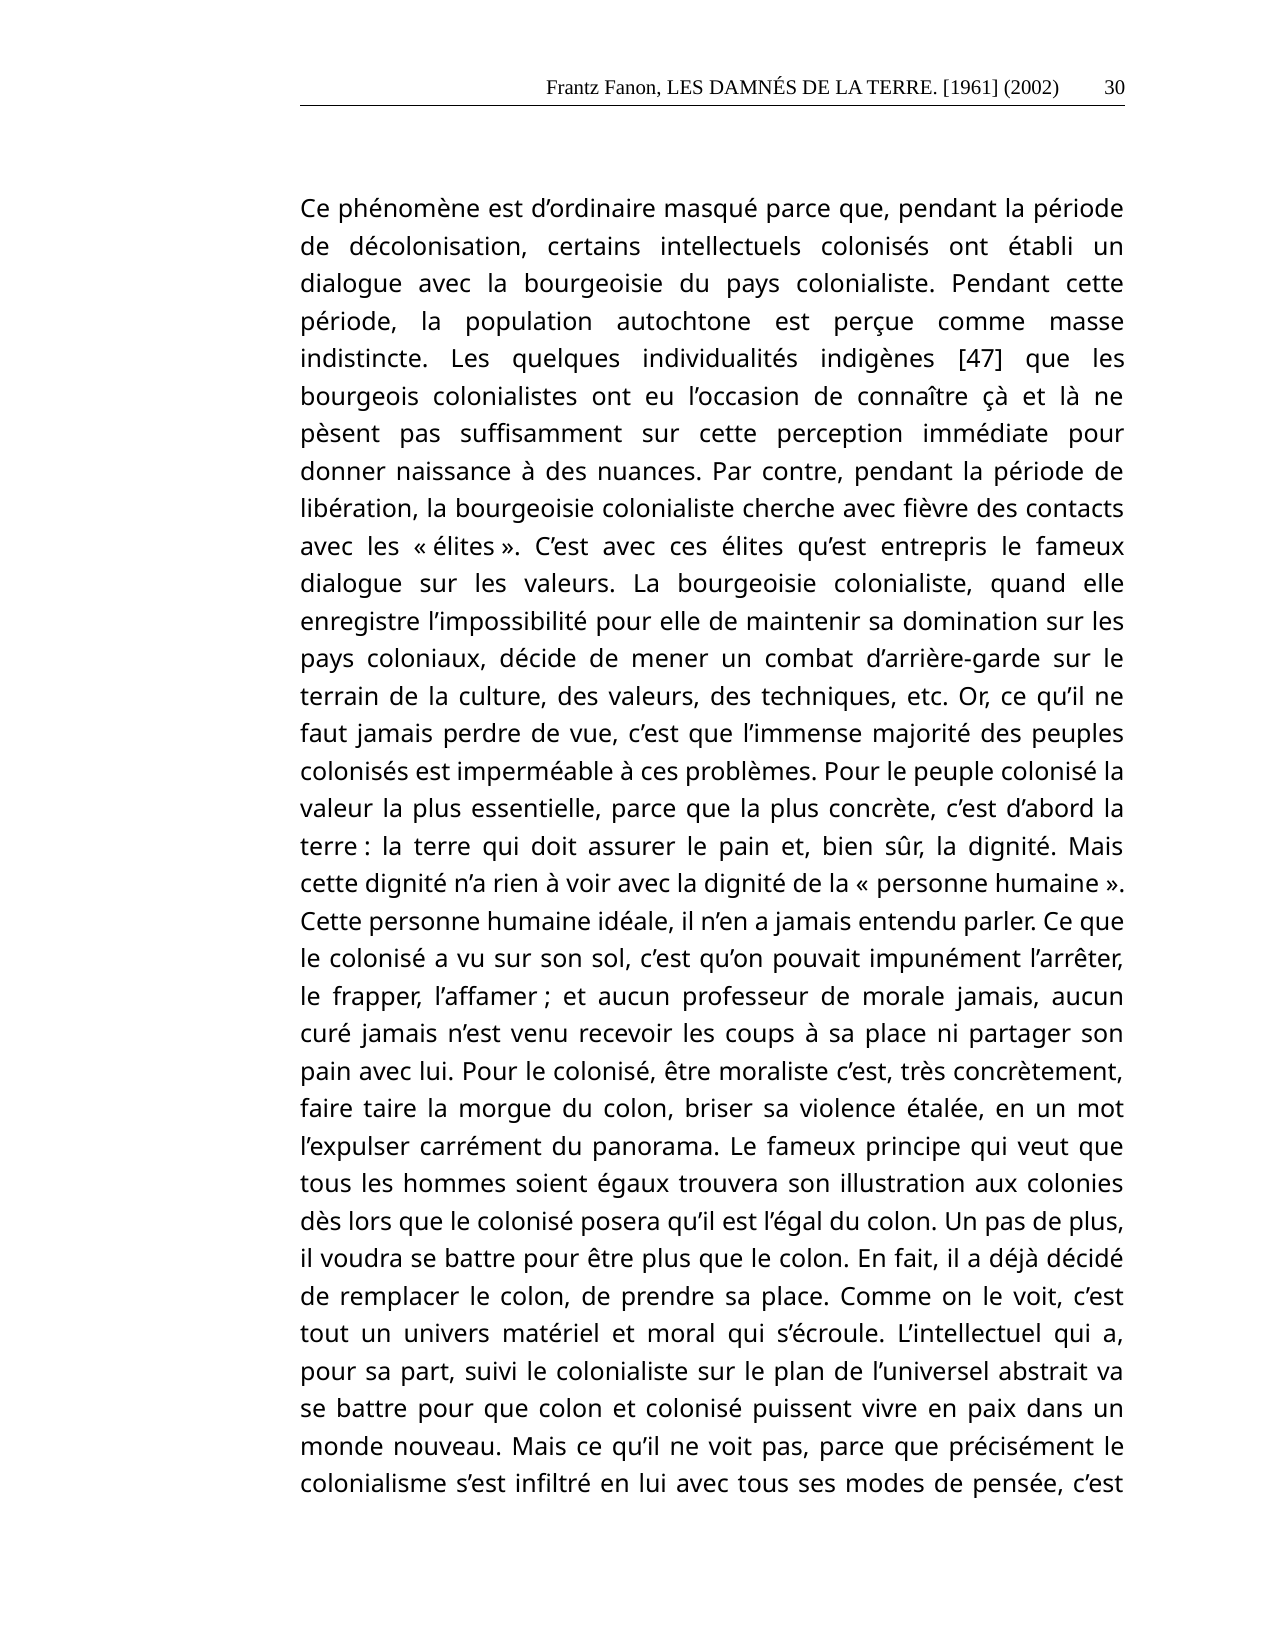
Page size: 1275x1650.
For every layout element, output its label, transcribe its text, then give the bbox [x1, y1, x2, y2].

text Ce phénomène est d’ordinaire masqué parce que, pendant la période de décolonisation, certains intellectuels colonisés ont établi un dialogue avec la bourgeoisie du pays colonialiste. Pendant cette période, la population autochtone est perçue comme masse indistincte. Les quelques individualités indigènes [47] que les bourgeois colonialistes ont eu l’occasion de connaître çà et là ne pèsent pas suffisamment sur cette perception immédiate pour donner naissance à des nuances. Par contre, pendant la période de libération, la bourgeoisie colonialiste cherche avec fièvre des contacts avec les « élites ». C’est avec ces élites qu’est entrepris le fameux dialogue sur les valeurs. La bourgeoisie colonialiste, quand elle enregistre l’impossibilité pour elle de maintenir sa domination sur les pays coloniaux, décide de mener un combat d’arrière-garde sur le terrain de la culture, des valeurs, des techniques, etc. Or, ce qu’il ne faut jamais perdre de vue, c’est que l’immense majorité des peuples colonisés est imperméable à ces problèmes. Pour le peuple colonisé la valeur la plus essentielle, parce que la plus concrète, c’est d’abord la terre : la terre qui doit assurer le pain et, bien sûr, la dignité. Mais cette dignité n’a rien à voir avec la dignité de la « personne humaine ». Cette personne humaine idéale, il n’en a jamais entendu parler. Ce que le colonisé a vu sur son sol, c’est qu’on pouvait impunément l’arrêter, le frapper, l’affamer ; et aucun professeur de morale jamais, aucun curé jamais n’est venu recevoir les coups à sa place ni partager son pain avec lui. Pour le colonisé, être moraliste c’est, très concrètement, faire taire la morgue du colon, briser sa violence étalée, en un mot l’expulser carrément du panorama. Le fameux principe qui veut que tous les hommes soient égaux trouvera son illustration aux colonies dès lors que le colonisé posera qu’il est l’égal du colon. Un pas de plus, il voudra se battre pour être plus que le colon. En fait, il a déjà décidé de remplacer le colon, de prendre sa place. Comme on le voit, c’est tout un univers matériel et moral qui s’écroule. L’intellectuel qui a, pour sa part, suivi le colonialiste sur le plan de l’universel abstrait va se battre pour que colon et colonisé puissent vivre en paix dans un monde nouveau. Mais ce qu’il ne voit pas, parce que précisément le colonialisme s’est infiltré en lui avec tous ses modes de pensée, c’est [300, 187, 1125, 1500]
